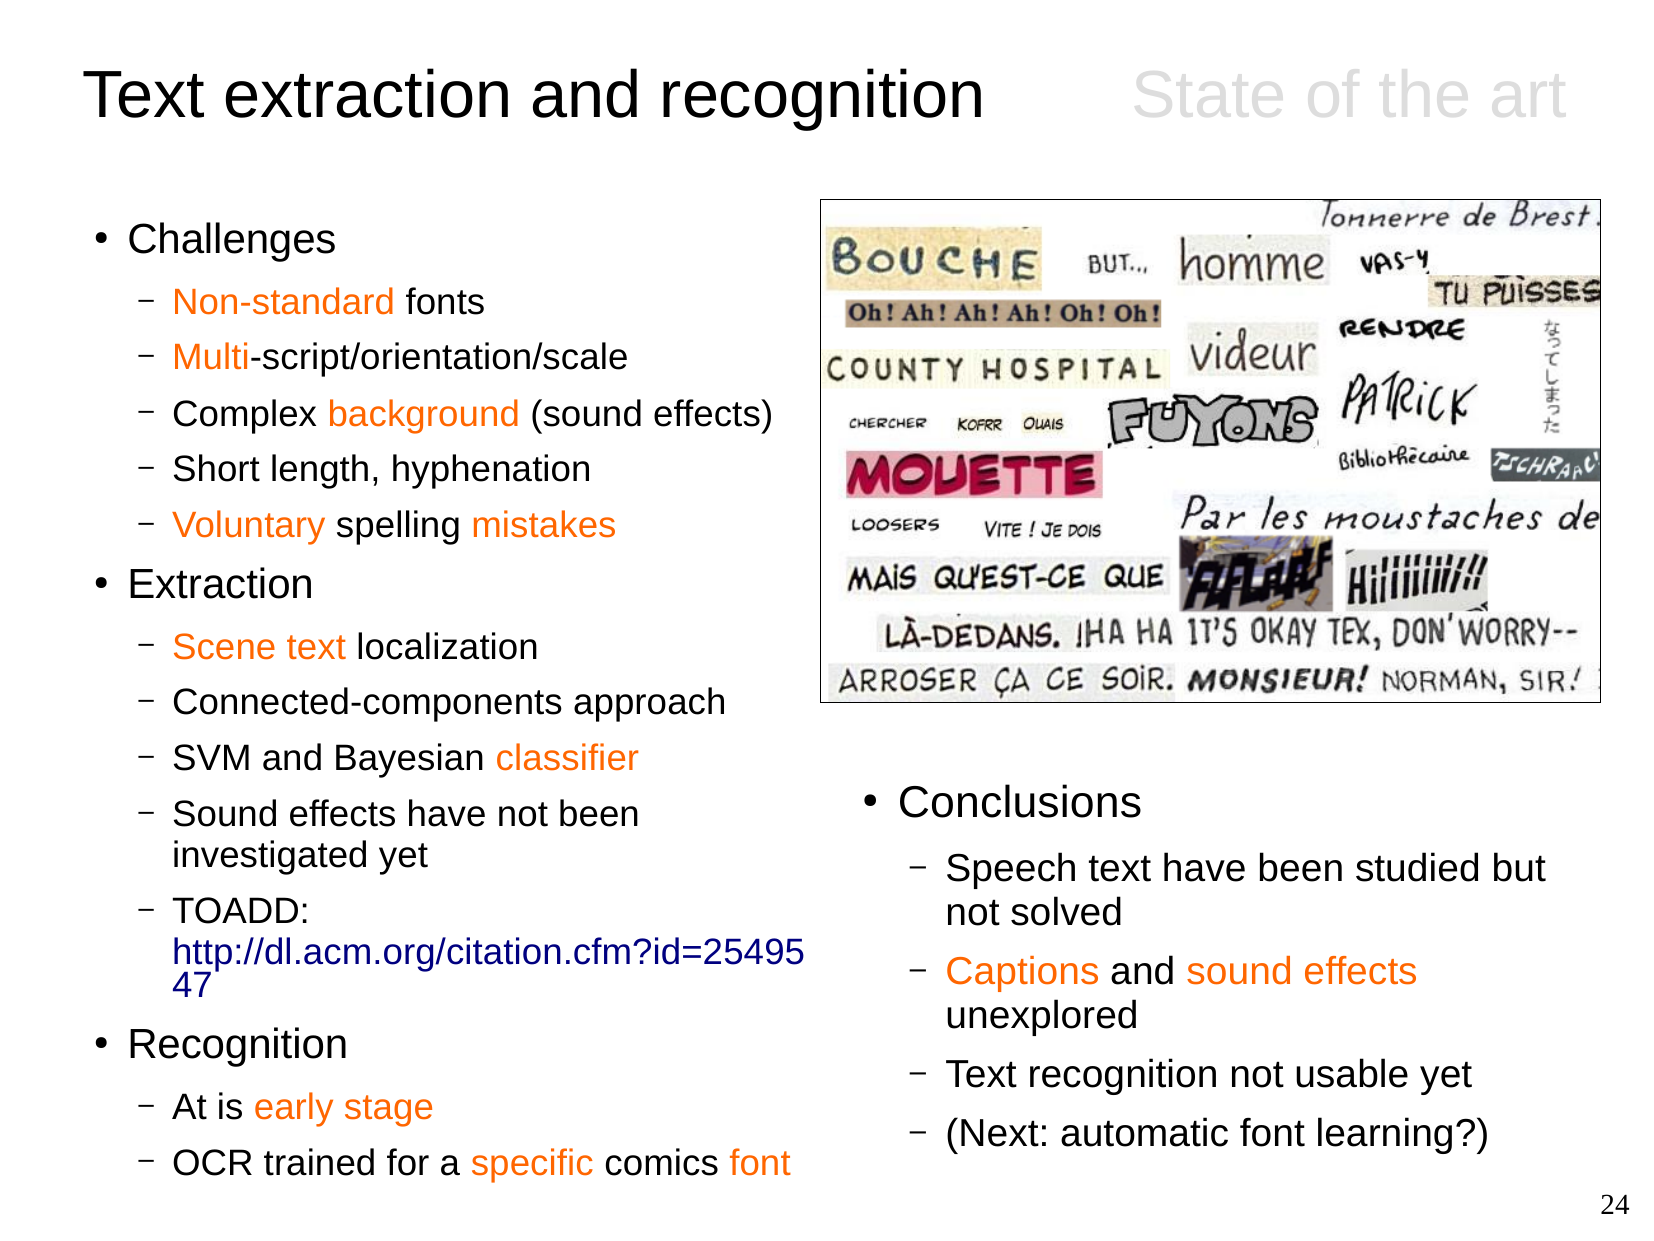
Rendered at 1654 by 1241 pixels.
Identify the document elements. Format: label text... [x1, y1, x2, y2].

list Challenges Non-standard fonts Multi-script/orientation/scale Complex background (sound effects) Short length, hyphenation Voluntary spelling mistakes Extraction Scene text localization Connected-components approach SVM and Bayesian classifier Sound effects have not been investigated yet TOADD: http://dl.acm.org/citation.cfm?id=2549547 Recognition At is early stage OCR trained for a specific comics font [82, 215, 809, 1167]
list Conclusions Speech text have been studied but not solved Captions and sound effects unexplored Text recognition not usable yet (Next: automatic font learning?) [850, 776, 1583, 1158]
picture [820, 199, 1601, 703]
title Text extraction and recognition [82, 54, 1170, 135]
